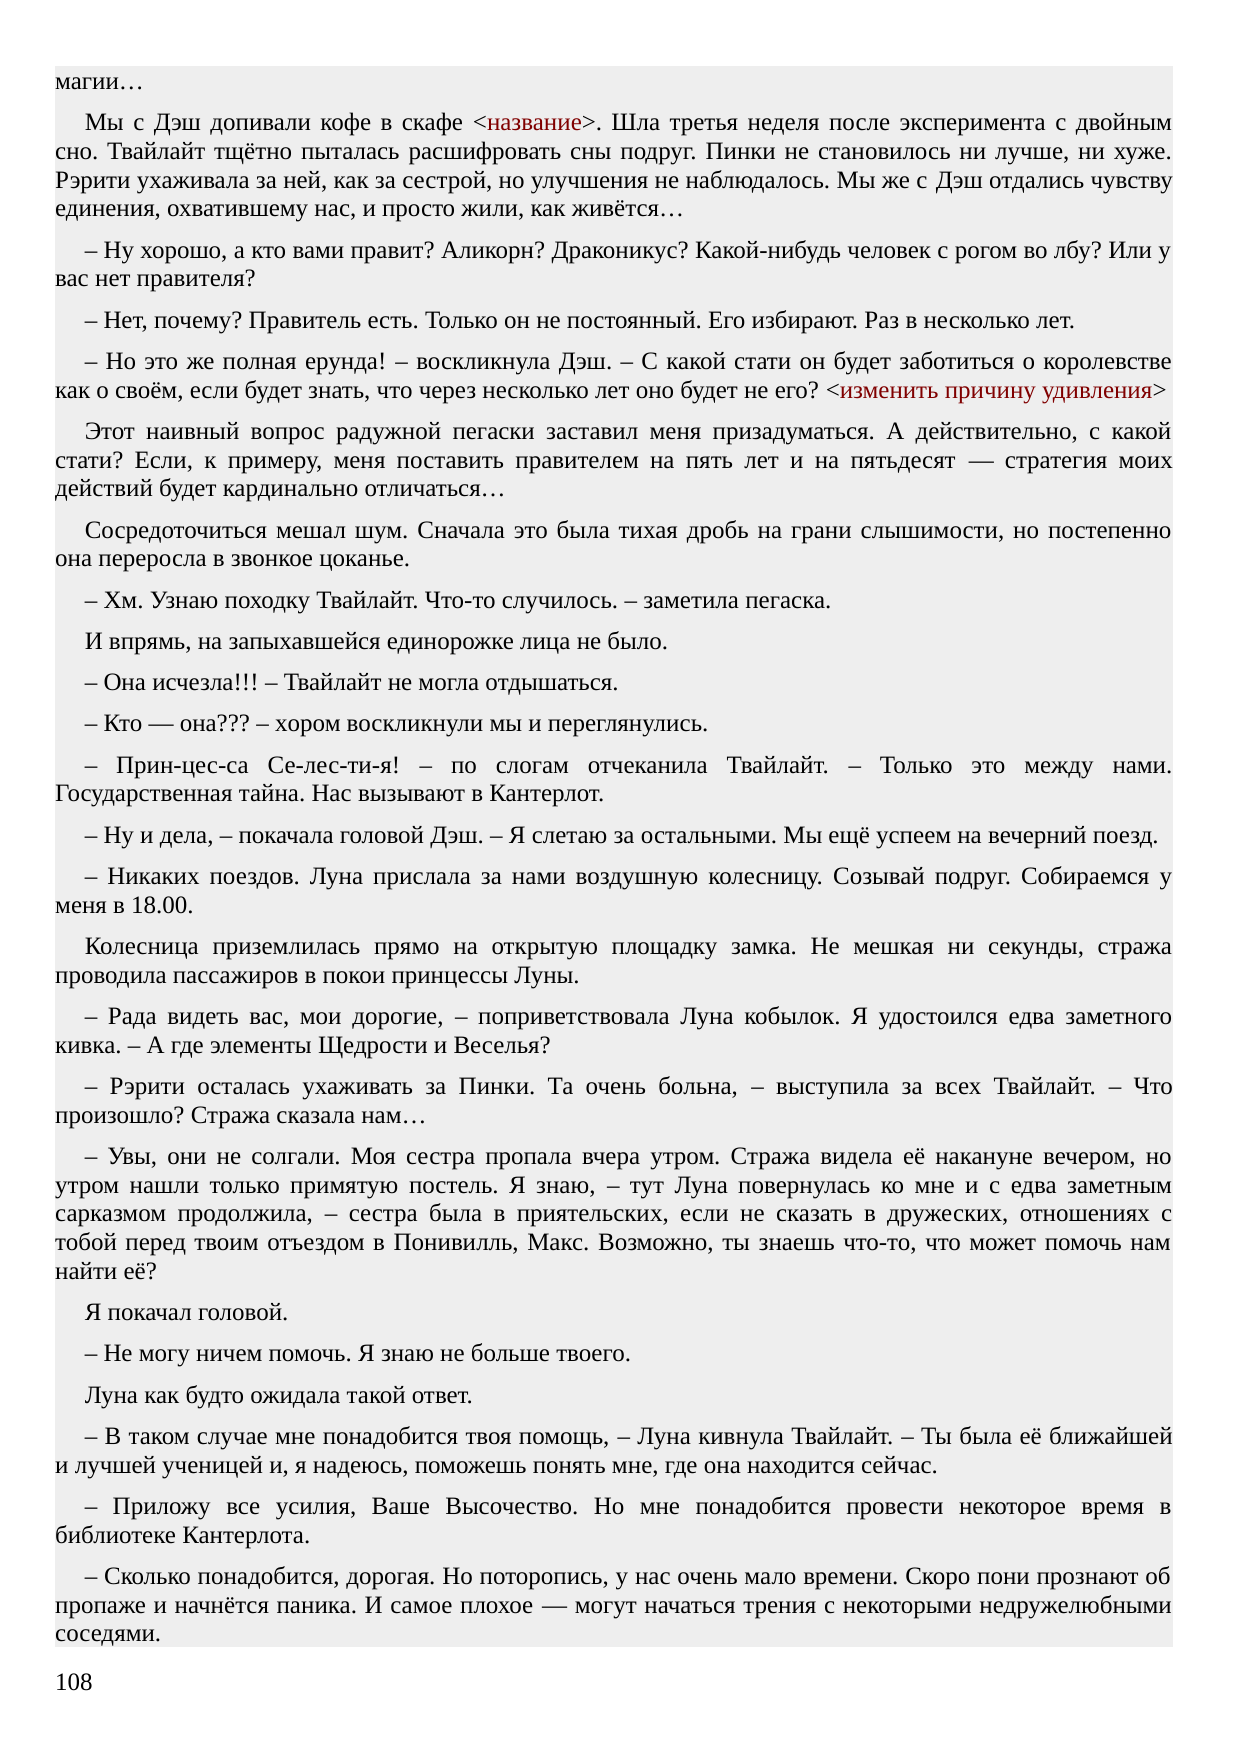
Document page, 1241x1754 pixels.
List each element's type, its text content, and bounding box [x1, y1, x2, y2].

text – В таком случае мне понадобится твоя помощь, – Луна кивнула Твайлайт. – Ты была её ближайшей и лучшей ученицей и, я надеюсь, поможешь понять мне, где она находится сейчас. [55, 1421, 1173, 1478]
text – Не могу ничем помочь. Я знаю не больше твоего. [55, 1338, 1173, 1367]
text – Ну и дела, – покачала головой Дэш. – Я слетаю за остальными. Мы ещё успеем на вечерний поезд. [55, 820, 1173, 848]
text – Увы, они не солгали. Моя сестра пропала вчера утром. Стража видела её накануне вечером, но утром нашли только примятую постель. Я знаю, – тут Луна повернулась ко мне и с едва заметным сарказмом продолжила, – сестра была в приятельских, если не сказать в дружеских, отношениях с тобой перед твоим отъездом в Понивилль, Макс. Возможно, ты знаешь что-то, что может помочь нам найти её? [55, 1141, 1173, 1285]
text Луна как будто ожидала такой ответ. [55, 1380, 1173, 1408]
text – Никаких поездов. Луна прислала за нами воздушную колесницу. Созывай подруг. Собираемся у меня в 18.00. [55, 861, 1173, 918]
text – Рада видеть вас, мои дорогие, – поприветствовала Луна кобылок. Я удостоился едва заметного кивка. – А где элементы Щедрости и Веселья? [55, 1001, 1173, 1058]
text – Прин-цес-са Се-лес-ти-я! – по слогам отчеканила Твайлайт. – Только это между нами. Государственная тайна. Нас вызывают в Кантерлот. [55, 750, 1173, 807]
text Сосредоточиться мешал шум. Сначала это была тихая дробь на грани слышимости, но постепенно она переросла в звонкое цоканье. [55, 515, 1173, 572]
text – Ну хорошо, а кто вами правит? Аликорн? Драконикус? Какой-нибудь человек с рогом во лбу? Или у вас нет правителя? [55, 235, 1173, 292]
text И впрямь, на запыхавшейся единорожке лица не было. [55, 626, 1173, 655]
text – Она исчезла!!! – Твайлайт не могла отдышаться. [55, 667, 1173, 696]
text Мы с Дэш допивали кофе в cкафе <название>. Шла третья неделя после эксперимента с двойным сно. Твайлайт тщётно пыталась расшифровать сны подруг. Пинки не становилось ни лучше, ни хуже. Рэрити ухаживала за ней, как за сестрой, но улучшения не наблюдалось. Мы же с Дэш отдались чувству единения, охватившему нас, и просто жили, как живётся… [55, 107, 1173, 222]
text Колесница приземлилась прямо на открытую площадку замка. Не мешкая ни секунды, стража проводила пассажиров в покои принцессы Луны. [55, 931, 1173, 988]
text – Приложу все усилия, Ваше Высочество. Но мне понадобится провести некоторое время в библиотеке Кантерлота. [55, 1491, 1173, 1548]
text – Сколько понадобится, дорогая. Но поторопись, у нас очень мало времени. Скоро пони прознают об пропаже и начнётся паника. И самое плохое — могут начаться трения с некоторыми недружелюбными соседями. [55, 1561, 1173, 1647]
text – Но это же полная ерунда! – воскликнула Дэш. – С какой стати он будет заботиться о королевстве как о своём, если будет знать, что через несколько лет оно будет не его? <изменить причину удивления> [55, 346, 1173, 403]
text Этот наивный вопрос радужной пегаски заставил меня призадуматься. А действительно, с какой стати? Если, к примеру, меня поставить правителем на пять лет и на пятьдесят — стратегия моих действий будет кардинально отличаться… [55, 416, 1173, 502]
text – Хм. Узнаю походку Твайлайт. Что-то случилось. – заметила пегаска. [55, 585, 1173, 613]
text – Нет, почему? Правитель есть. Только он не постоянный. Его избирают. Раз в несколько лет. [55, 305, 1173, 333]
text Я покачал головой. [55, 1297, 1173, 1326]
text – Кто — она??? – хором воскликнули мы и переглянулись. [55, 708, 1173, 737]
text – Рэрити осталась ухаживать за Пинки. Та очень больна, – выступила за всех Твайлайт. – Что произошло? Стража сказала нам… [55, 1071, 1173, 1128]
text магии… [55, 66, 1173, 95]
